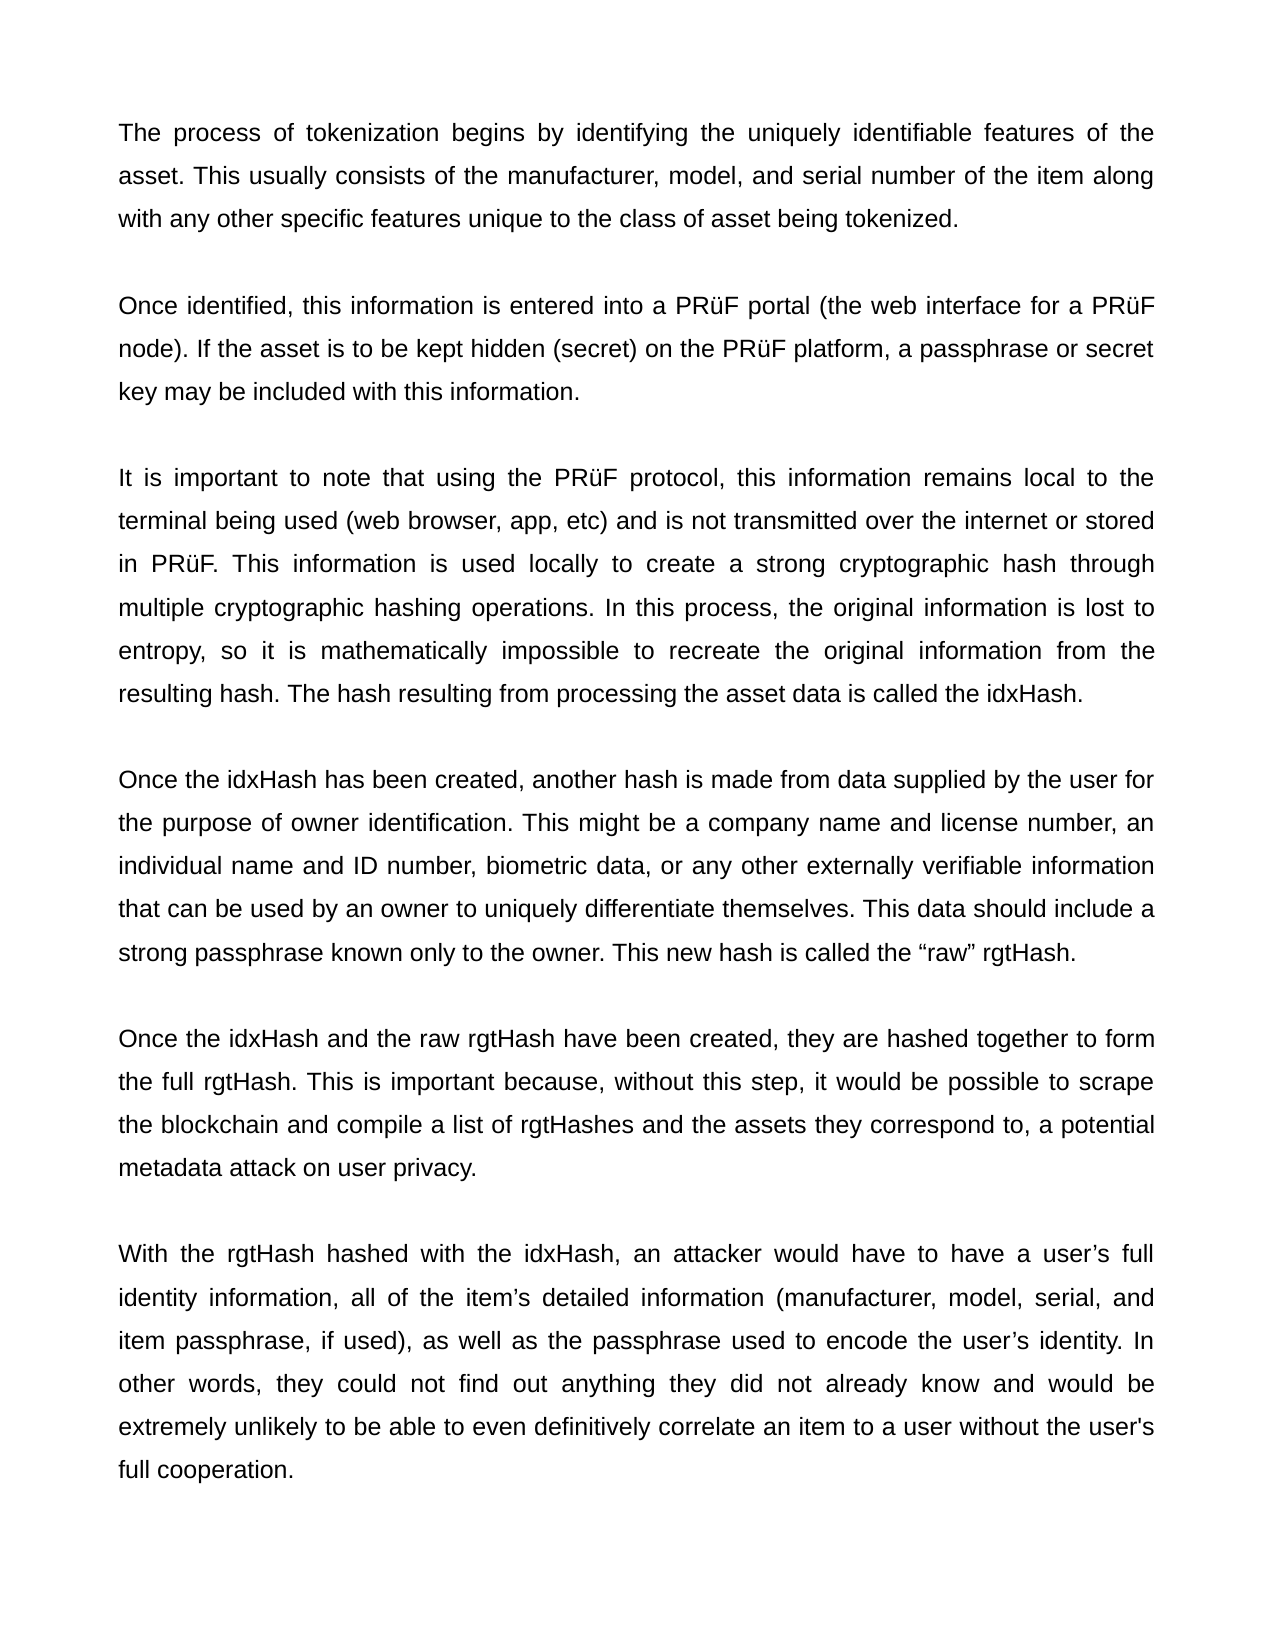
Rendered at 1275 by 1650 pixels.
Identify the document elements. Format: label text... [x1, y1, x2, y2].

text Once the idxHash and the raw rgtHash have been created, they are hashed together to form the full rgtHash. This is important because, without this step, it would be possible to scrape the blockchain and compile a list of rgtHashes and the assets they correspond to, a potential metadata attack on user privacy. [118, 1024, 1157, 1182]
text With the rgtHash hashed with the idxHash, an attacker would have to have a user’s full identity information, all of the item’s detailed information (manufacturer, model, serial, and item passphrase, if used), as well as the passphrase used to encode the user’s identity. In other words, they could not find out anything they did not already know and would be extremely unlikely to be able to even definitively correlate an item to a user without the user's full cooperation. [118, 1239, 1157, 1484]
text Once identified, this information is entered into a PRüF portal (the web interface for a PRüF node). If the asset is to be kept hidden (secret) on the PRüF platform, a passphrase or secret key may be included with this information. [118, 291, 1157, 406]
text Once the idxHash has been created, another hash is made from data supplied by the user for the purpose of owner identification. This might be a company name and license number, an individual name and ID number, biometric data, or any other externally verifiable information that can be used by an owner to uniquely differentiate themselves. This data should include a strong passphrase known only to the owner. This new hash is called the “raw” rgtHash. [118, 765, 1157, 966]
text It is important to note that using the PRüF protocol, this information remains local to the terminal being used (web browser, app, etc) and is not transmitted over the internet or stored in PRüF. This information is used locally to create a strong cryptographic hash through multiple cryptographic hashing operations. In this process, the original information is lost to entropy, so it is mathematically impossible to recreate the original information from the resulting hash. The hash resulting from processing the asset data is called the idxHash. [118, 463, 1157, 707]
text The process of tokenization begins by identifying the uniquely identifiable features of the asset. This usually consists of the manufacturer, model, and serial number of the item along with any other specific features unique to the class of asset being tokenized. [118, 118, 1157, 233]
